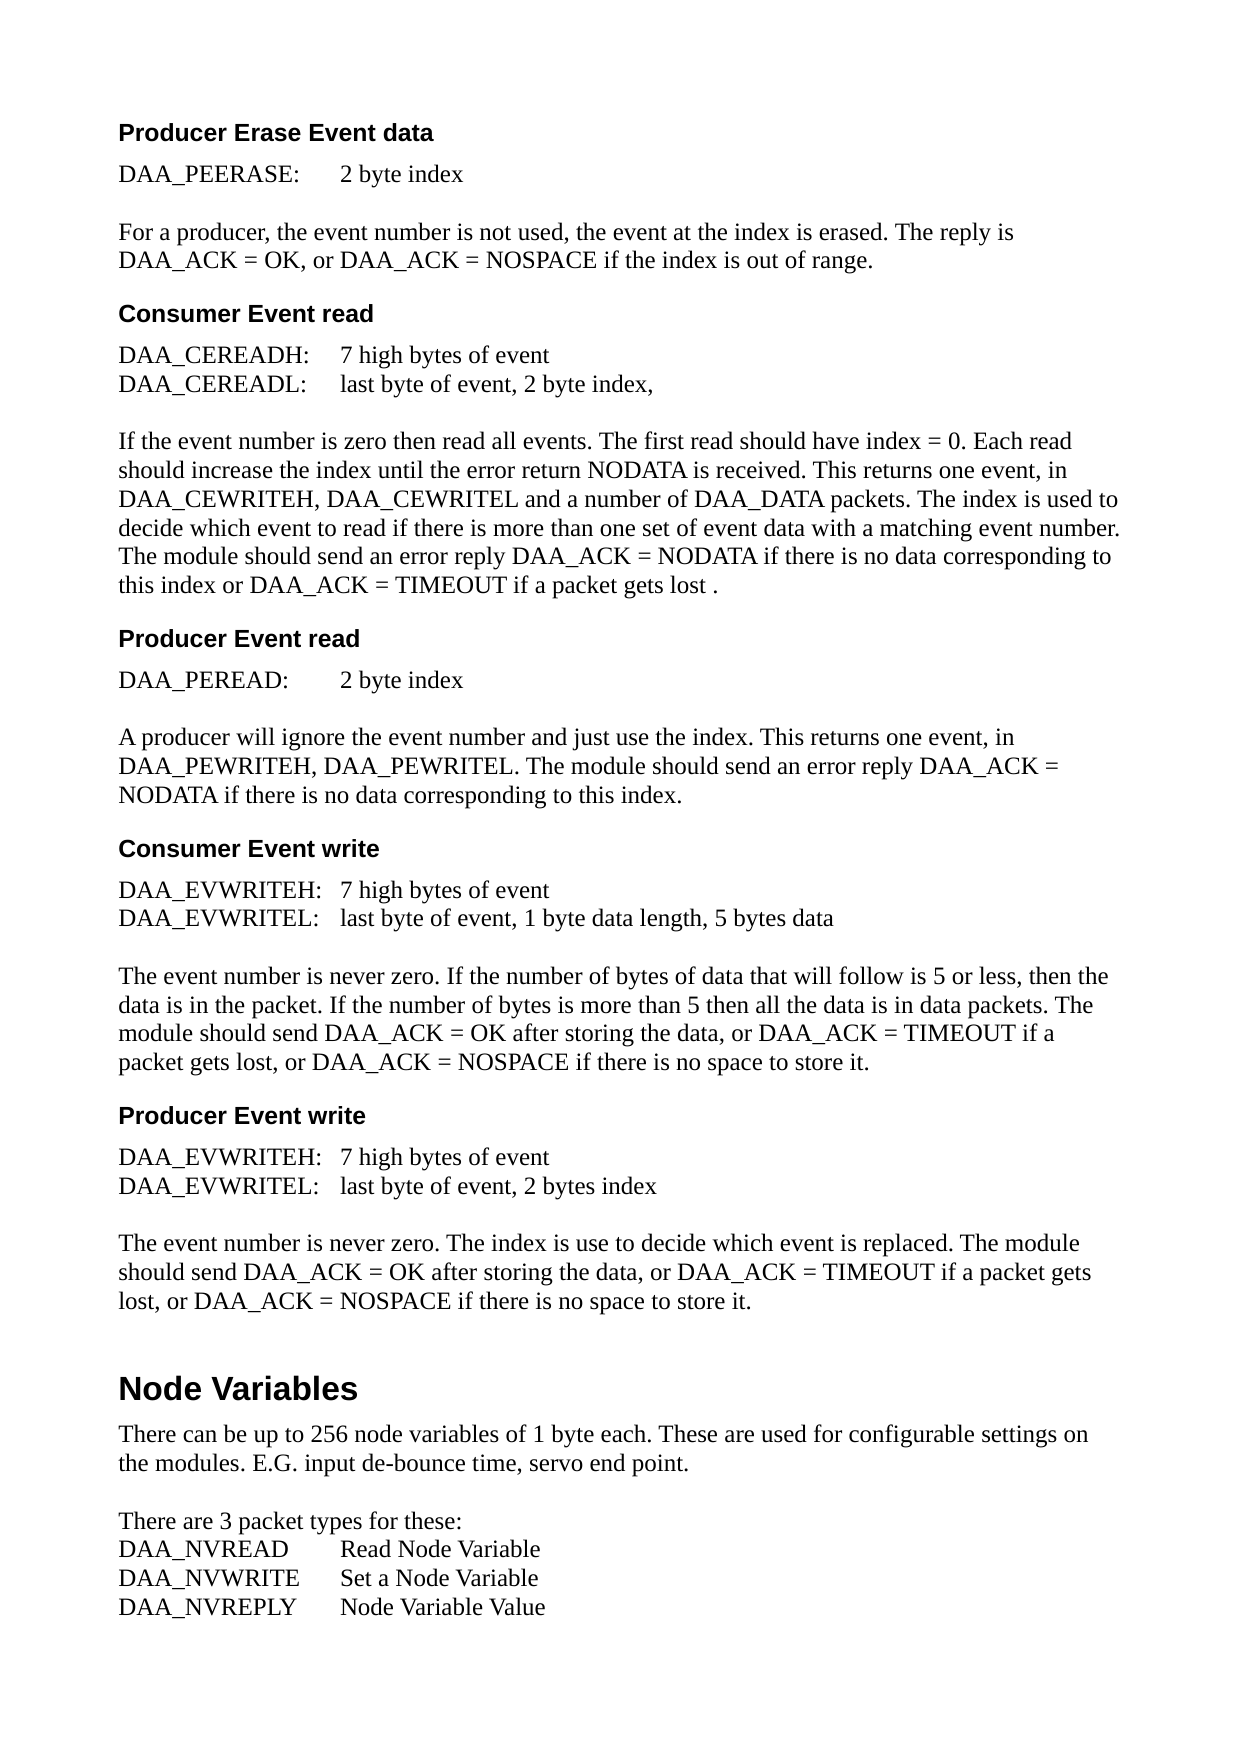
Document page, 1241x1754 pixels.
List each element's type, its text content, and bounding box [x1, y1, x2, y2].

text DAA_EVWRITEL: last byte of event, 2 bytes index [118, 1171, 1122, 1199]
text DAA_EVWRITEH: 7 high bytes of event [118, 875, 1122, 903]
text A producer will ignore the event number and just use the index. This returns one event, in DAA_PEWRITEH, DAA_PEWRITEL. The module should send an error reply DAA_ACK = NODATA if there is no data corresponding to this index. [118, 722, 1122, 809]
subtitle Producer Event write [118, 1101, 1122, 1129]
text There can be up to 256 node variables of 1 byte each. These are used for configurable settings on the modules. E.G. input de-bounce time, servo end point. [118, 1419, 1122, 1477]
subtitle Node Variables [118, 1368, 1122, 1407]
text DAA_NVREPLY Node Variable Value [118, 1592, 1122, 1621]
text DAA_NVWRITE Set a Node Variable [118, 1563, 1122, 1592]
text DAA_PEREAD: 2 byte index [118, 665, 1122, 694]
subtitle Producer Event read [118, 624, 1122, 652]
subtitle Consumer Event read [118, 299, 1122, 328]
text DAA_EVWRITEH: 7 high bytes of event [118, 1142, 1122, 1171]
text DAA_EVWRITEL: last byte of event, 1 byte data length, 5 bytes data [118, 903, 1122, 932]
text DAA_NVREAD Read Node Variable [118, 1534, 1122, 1563]
text For a producer, the event number is not used, the event at the index is erased. The reply is DAA_ACK = OK, or DAA_ACK = NOSPACE if the index is out of range. [118, 217, 1122, 274]
text The event number is never zero. The index is use to decide which event is replaced. The module should send DAA_ACK = OK after storing the data, or DAA_ACK = TIMEOUT if a packet gets lost, or DAA_ACK = NOSPACE if there is no space to store it. [118, 1228, 1122, 1314]
text DAA_CEREADL: last byte of event, 2 byte index, [118, 369, 1122, 398]
subtitle Producer Erase Event data [118, 118, 1122, 147]
text There are 3 packet types for these: [118, 1506, 1122, 1534]
text If the event number is zero then read all events. The first read should have index = 0. Each read should increase the index until the error return NODATA is received. This returns one event, in DAA_CEWRITEH, DAA_CEWRITEL and a number of DAA_DATA packets. The index is used to decide which event to read if there is more than one set of event data with a matching event number. The module should send an error reply DAA_ACK = NODATA if there is no data corresponding to this index or DAA_ACK = TIMEOUT if a packet gets lost . [118, 426, 1122, 599]
text DAA_CEREADH: 7 high bytes of event [118, 340, 1122, 369]
subtitle Consumer Event write [118, 834, 1122, 862]
text DAA_PEERASE: 2 byte index [118, 159, 1122, 188]
text The event number is never zero. If the number of bytes of data that will follow is 5 or less, then the data is in the packet. If the number of bytes is more than 5 then all the data is in data packets. The module should send DAA_ACK = OK after storing the data, or DAA_ACK = TIMEOUT if a packet gets lost, or DAA_ACK = NOSPACE if there is no space to store it. [118, 961, 1122, 1076]
